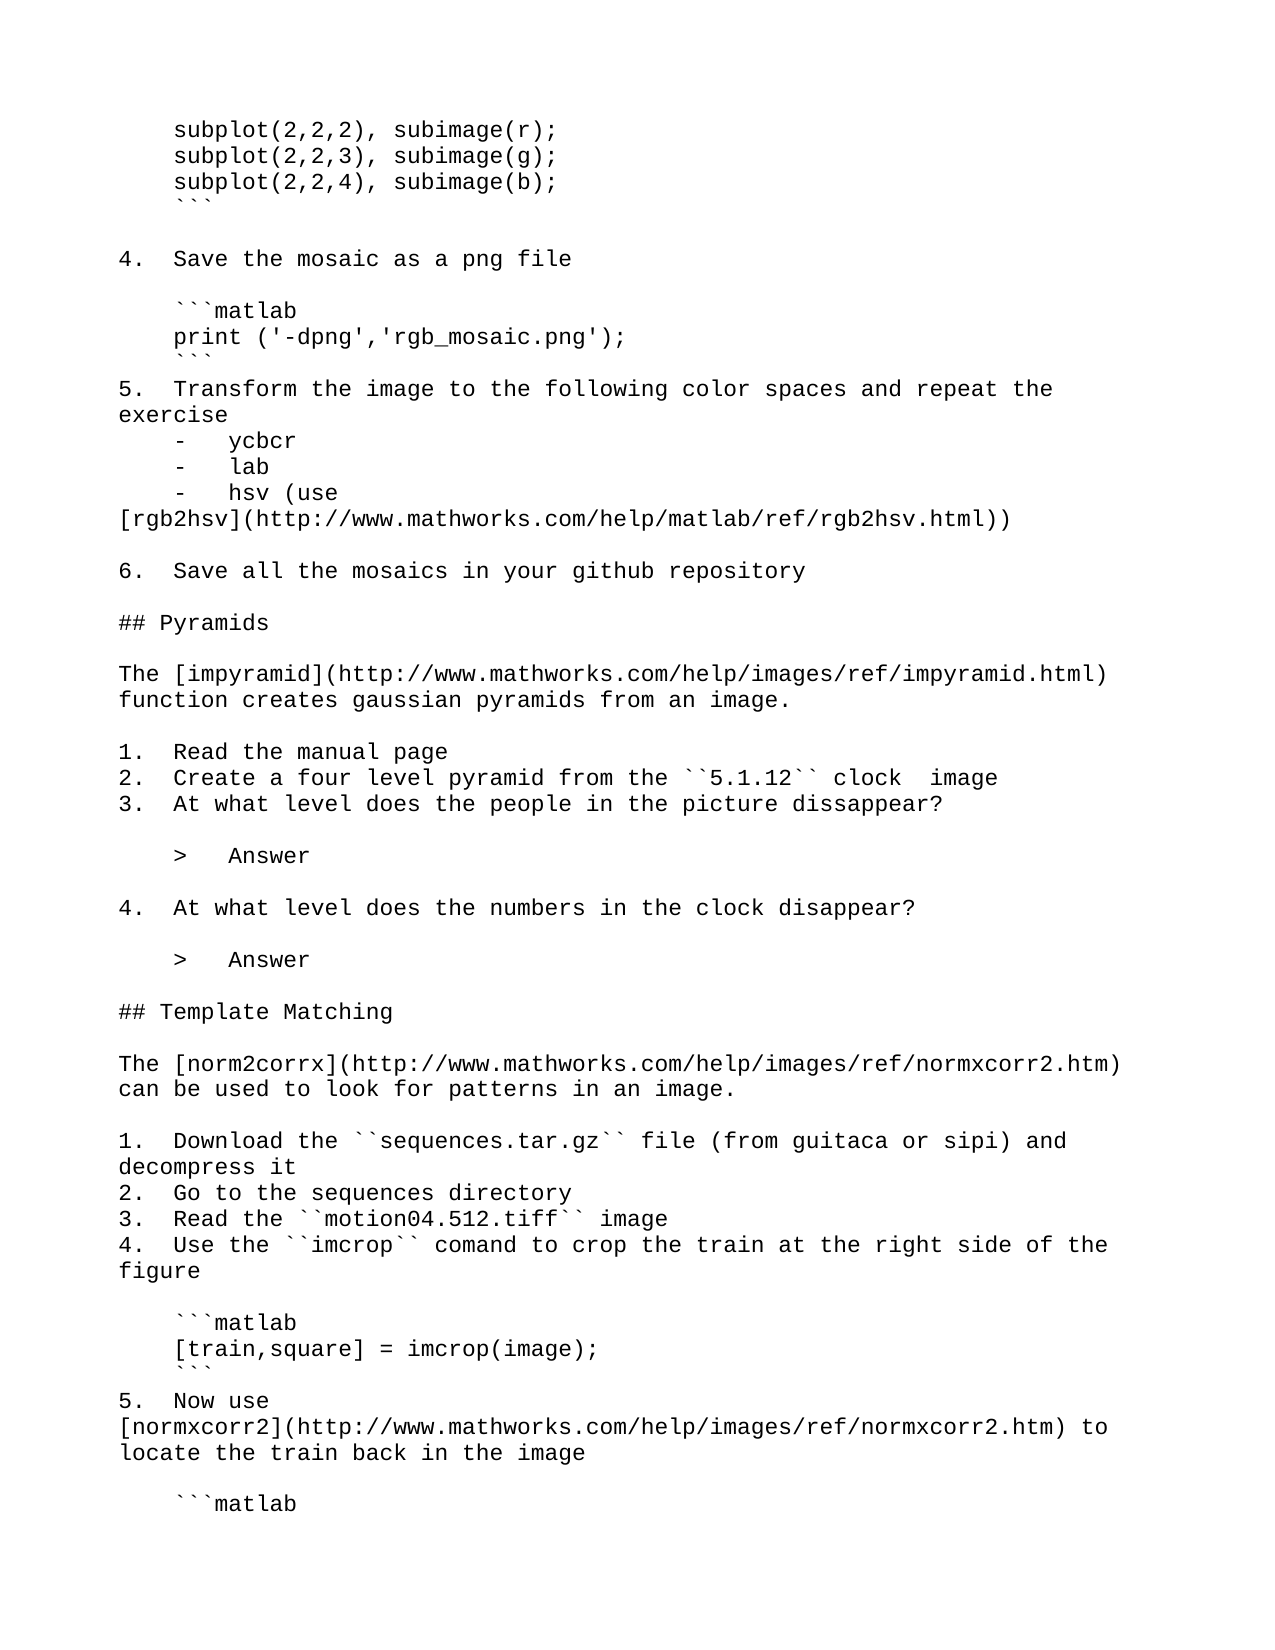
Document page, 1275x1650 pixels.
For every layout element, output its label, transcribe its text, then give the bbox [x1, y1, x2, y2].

text - hsv (use [rgb2hsv](http://www.mathworks.com/help/matlab/ref/rgb2hsv.html)) [118, 481, 1157, 533]
text - lab [118, 455, 1157, 481]
text The [impyramid](http://www.mathworks.com/help/images/ref/impyramid.html) function creates gaussian pyramids from an image. [118, 663, 1157, 715]
text subplot(2,2,3), subimage(g); [118, 144, 1157, 170]
text ``` [118, 1363, 1157, 1389]
text ## Template Matching [118, 1000, 1157, 1026]
text ``` [118, 352, 1157, 377]
text 2. Go to the sequences directory [118, 1182, 1157, 1207]
text 3. Read the ``motion04.512.tiff`` image [118, 1207, 1157, 1233]
text > Answer [118, 948, 1157, 974]
text 1. Read the manual page [118, 741, 1157, 767]
text 4. Save the mosaic as a png file [118, 248, 1157, 274]
text > Answer [118, 844, 1157, 870]
text [train,square] = imcrop(image); [118, 1337, 1157, 1363]
text 5. Transform the image to the following color spaces and repeat the exercise [118, 377, 1157, 429]
text ## Pyramids [118, 611, 1157, 637]
text subplot(2,2,2), subimage(r); [118, 118, 1157, 144]
text The [norm2corrx](http://www.mathworks.com/help/images/ref/normxcorr2.htm) can be used to look for patterns in an image. [118, 1052, 1157, 1104]
text subplot(2,2,4), subimage(b); [118, 170, 1157, 196]
text print ('-dpng','rgb_mosaic.png'); [118, 326, 1157, 352]
text 2. Create a four level pyramid from the ``5.1.12`` clock image [118, 767, 1157, 792]
text ```matlab [118, 300, 1157, 326]
text 6. Save all the mosaics in your github repository [118, 559, 1157, 585]
text - ycbcr [118, 429, 1157, 455]
text 5. Now use [normxcorr2](http://www.mathworks.com/help/images/ref/normxcorr2.htm) to locate the train back in the image [118, 1389, 1157, 1467]
text ```matlab [118, 1311, 1157, 1337]
text ```matlab [118, 1493, 1157, 1519]
text 4. At what level does the numbers in the clock disappear? [118, 896, 1157, 922]
text 4. Use the ``imcrop`` comand to crop the train at the right side of the figure [118, 1233, 1157, 1285]
text 3. At what level does the people in the picture dissappear? [118, 792, 1157, 818]
text 1. Download the ``sequences.tar.gz`` file (from guitaca or sipi) and decompress it [118, 1130, 1157, 1182]
text ``` [118, 196, 1157, 222]
